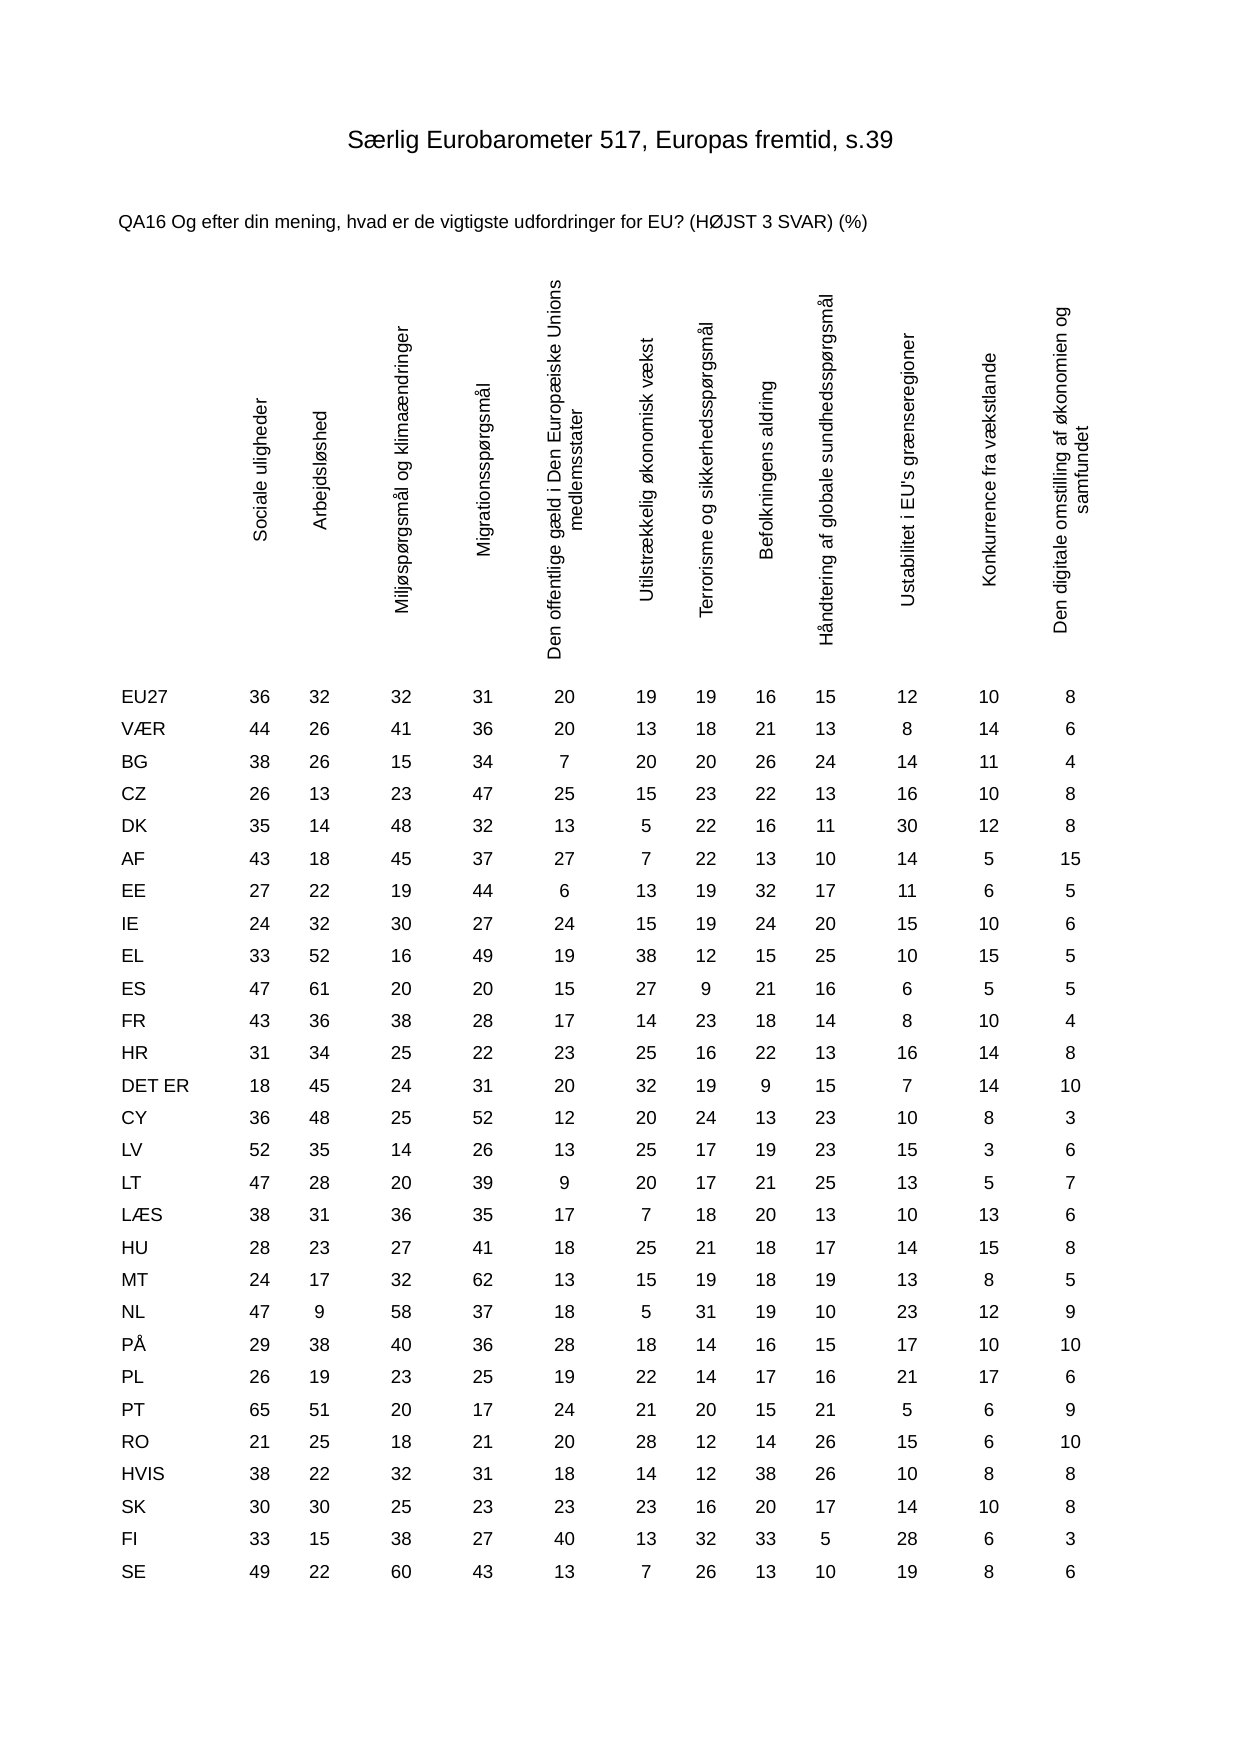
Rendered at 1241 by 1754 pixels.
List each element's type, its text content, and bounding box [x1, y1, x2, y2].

table_cell 32 [616, 1069, 676, 1101]
table_cell 25 [616, 1134, 676, 1166]
table_cell 25 [290, 1425, 349, 1458]
table_cell 52 [230, 1134, 289, 1166]
table_cell 14 [855, 1490, 959, 1523]
table_cell 17 [736, 1361, 795, 1393]
table_cell 40 [349, 1328, 453, 1361]
table_cell 65 [230, 1393, 289, 1425]
table_cell 37 [453, 842, 512, 875]
table_cell 13 [290, 778, 349, 810]
table_cell 20 [795, 907, 855, 939]
table_cell 17 [513, 1199, 616, 1231]
table_cell 21 [736, 972, 795, 1004]
table_cell 19 [676, 1069, 736, 1101]
table_cell 15 [959, 940, 1018, 972]
table_cell 14 [676, 1361, 736, 1393]
table_cell 32 [290, 907, 349, 939]
table_cell 48 [290, 1101, 349, 1134]
table_cell 12 [855, 680, 959, 713]
table_cell 23 [795, 1101, 855, 1134]
table_cell 18 [736, 1264, 795, 1296]
table_cell 24 [795, 745, 855, 777]
table_cell 19 [676, 1264, 736, 1296]
table_cell 25 [453, 1361, 512, 1393]
table_cell 16 [855, 778, 959, 810]
table_cell 28 [855, 1523, 959, 1555]
table_cell 36 [290, 1004, 349, 1037]
table_cell 41 [453, 1231, 512, 1263]
table_cell LT [118, 1166, 229, 1199]
table_cell PL [118, 1361, 229, 1393]
table_cell 27 [230, 875, 289, 907]
table_cell 24 [230, 1264, 289, 1296]
table_cell 36 [230, 680, 289, 713]
table_cell HVIS [118, 1458, 229, 1490]
table_cell 10 [795, 842, 855, 875]
table_cell EE [118, 875, 229, 907]
table_cell 20 [736, 1490, 795, 1523]
table_cell 40 [513, 1523, 616, 1555]
table_cell 18 [616, 1328, 676, 1361]
table_cell 31 [453, 1458, 512, 1490]
table_cell 20 [349, 1393, 453, 1425]
table_cell 22 [290, 1458, 349, 1490]
table_cell 24 [349, 1069, 453, 1101]
table_header Ustabilitet i EU's grænseregioner [855, 260, 959, 680]
table_cell 17 [676, 1134, 736, 1166]
table_header Den digitale omstilling af økonomien og samfundet [1019, 260, 1122, 680]
table_cell 20 [676, 1393, 736, 1425]
table_cell 19 [513, 1361, 616, 1393]
table_cell 13 [513, 810, 616, 842]
table_cell LV [118, 1134, 229, 1166]
table_cell 14 [349, 1134, 453, 1166]
table_cell 15 [855, 1425, 959, 1458]
table_cell 11 [855, 875, 959, 907]
table_header Sociale uligheder [230, 260, 289, 680]
table_cell EL [118, 940, 229, 972]
table_cell 31 [676, 1296, 736, 1328]
table_cell 15 [855, 907, 959, 939]
table_cell 30 [349, 907, 453, 939]
table_cell 20 [453, 972, 512, 1004]
table_cell 8 [959, 1555, 1018, 1587]
table_cell EU27 [118, 680, 229, 713]
table_cell 19 [676, 907, 736, 939]
table_cell 7 [1019, 1166, 1122, 1199]
table_cell 13 [513, 1555, 616, 1587]
table_cell 21 [230, 1425, 289, 1458]
table_cell 15 [855, 1134, 959, 1166]
table_cell 61 [290, 972, 349, 1004]
table_cell FI [118, 1523, 229, 1555]
table_cell 23 [676, 1004, 736, 1037]
table_cell 25 [795, 1166, 855, 1199]
table_cell 15 [290, 1523, 349, 1555]
table_cell 23 [349, 778, 453, 810]
table_cell 60 [349, 1555, 453, 1587]
table_cell 23 [513, 1490, 616, 1523]
table_cell RO [118, 1425, 229, 1458]
table_cell 30 [230, 1490, 289, 1523]
table_cell 6 [513, 875, 616, 907]
table_cell 15 [736, 940, 795, 972]
table_cell 8 [959, 1101, 1018, 1134]
table_cell 23 [795, 1134, 855, 1166]
table_cell 8 [1019, 680, 1122, 713]
table_cell 6 [959, 1523, 1018, 1555]
table_cell 52 [453, 1101, 512, 1134]
table_cell 21 [616, 1393, 676, 1425]
table_cell 33 [736, 1523, 795, 1555]
table_cell 24 [736, 907, 795, 939]
table_cell 10 [855, 1101, 959, 1134]
table_cell 17 [290, 1264, 349, 1296]
table_cell 13 [616, 1523, 676, 1555]
table_cell 6 [1019, 1134, 1122, 1166]
table_cell 14 [959, 713, 1018, 745]
table_cell 20 [616, 1101, 676, 1134]
table_cell 22 [676, 810, 736, 842]
table_cell 22 [736, 1037, 795, 1069]
table_cell 9 [1019, 1296, 1122, 1328]
table_cell 20 [513, 680, 616, 713]
table_cell 47 [230, 1296, 289, 1328]
table_cell 12 [676, 940, 736, 972]
table_cell 47 [453, 778, 512, 810]
table_cell 13 [736, 1555, 795, 1587]
table_cell 5 [616, 810, 676, 842]
table_cell 13 [616, 875, 676, 907]
table_cell 21 [855, 1361, 959, 1393]
table_cell 20 [513, 1425, 616, 1458]
table_cell 12 [676, 1458, 736, 1490]
table_cell 43 [230, 842, 289, 875]
table_cell 36 [453, 1328, 512, 1361]
table_cell 19 [616, 680, 676, 713]
table_cell 16 [795, 972, 855, 1004]
table_cell 47 [230, 1166, 289, 1199]
table_cell 49 [230, 1555, 289, 1587]
table_cell 16 [795, 1361, 855, 1393]
table_cell 26 [736, 745, 795, 777]
table_cell 13 [795, 713, 855, 745]
table_cell 16 [855, 1037, 959, 1069]
table_cell 28 [290, 1166, 349, 1199]
table_cell 5 [855, 1393, 959, 1425]
text QA16 Og efter din mening, hvad er de vigtigste udfordringer for EU? (HØJST 3 SVAR) (%) [118, 211, 1122, 232]
table_cell 26 [230, 778, 289, 810]
table_cell 27 [349, 1231, 453, 1263]
table_cell 5 [959, 842, 1018, 875]
table_cell 21 [736, 713, 795, 745]
table_cell 32 [349, 1458, 453, 1490]
table_cell 10 [855, 1199, 959, 1231]
table_cell CY [118, 1101, 229, 1134]
table_cell 13 [795, 1037, 855, 1069]
table_cell 19 [736, 1296, 795, 1328]
table_cell 19 [676, 875, 736, 907]
table_cell 27 [616, 972, 676, 1004]
table_cell 8 [855, 1004, 959, 1037]
table_cell 7 [616, 1555, 676, 1587]
table_cell 58 [349, 1296, 453, 1328]
table_cell 15 [736, 1393, 795, 1425]
table_cell 24 [676, 1101, 736, 1134]
table_cell 17 [795, 1490, 855, 1523]
table_cell 21 [795, 1393, 855, 1425]
table_cell 23 [676, 778, 736, 810]
table_cell 22 [290, 1555, 349, 1587]
table_cell 5 [795, 1523, 855, 1555]
table_cell 15 [795, 1328, 855, 1361]
table_cell 15 [616, 907, 676, 939]
table_cell DET ER [118, 1069, 229, 1101]
table_cell 35 [453, 1199, 512, 1231]
table_cell 26 [230, 1361, 289, 1393]
table_header Håndtering af globale sundhedsspørgsmål [795, 260, 855, 680]
table_cell 3 [959, 1134, 1018, 1166]
table_cell 28 [616, 1425, 676, 1458]
table_cell SE [118, 1555, 229, 1587]
table_cell 7 [616, 1199, 676, 1231]
table_cell 30 [290, 1490, 349, 1523]
table_cell 8 [1019, 778, 1122, 810]
table_cell 31 [290, 1199, 349, 1231]
table_cell 4 [1019, 1004, 1122, 1037]
table_cell 17 [676, 1166, 736, 1199]
table_cell 51 [290, 1393, 349, 1425]
table_cell 35 [230, 810, 289, 842]
table_cell 15 [513, 972, 616, 1004]
table_cell 34 [453, 745, 512, 777]
table_cell 17 [959, 1361, 1018, 1393]
table_cell 18 [513, 1231, 616, 1263]
table_cell MT [118, 1264, 229, 1296]
table_cell 15 [1019, 842, 1122, 875]
table_cell 9 [513, 1166, 616, 1199]
table_cell 6 [1019, 1555, 1122, 1587]
table_cell 27 [513, 842, 616, 875]
table_cell 13 [855, 1264, 959, 1296]
table_cell 32 [736, 875, 795, 907]
table_cell HU [118, 1231, 229, 1263]
table_header [118, 260, 229, 680]
table_cell 25 [795, 940, 855, 972]
table_cell 22 [616, 1361, 676, 1393]
table_cell 3 [1019, 1523, 1122, 1555]
table_cell LÆS [118, 1199, 229, 1231]
table_cell 38 [736, 1458, 795, 1490]
table_cell 6 [1019, 1199, 1122, 1231]
table_cell 12 [676, 1425, 736, 1458]
table_cell 21 [736, 1166, 795, 1199]
table_cell 62 [453, 1264, 512, 1296]
table_cell PÅ [118, 1328, 229, 1361]
table_cell 20 [736, 1199, 795, 1231]
table_cell 45 [349, 842, 453, 875]
table_header Migrationsspørgsmål [453, 260, 512, 680]
table_cell 27 [453, 1523, 512, 1555]
table_cell 10 [959, 1490, 1018, 1523]
table_cell 18 [676, 713, 736, 745]
table_cell 10 [795, 1555, 855, 1587]
table_cell 15 [795, 680, 855, 713]
table_cell 20 [676, 745, 736, 777]
table_cell 49 [453, 940, 512, 972]
table_cell 32 [453, 810, 512, 842]
table_cell 10 [959, 778, 1018, 810]
table_cell 38 [230, 1458, 289, 1490]
table_cell 14 [959, 1037, 1018, 1069]
table_cell 6 [1019, 1361, 1122, 1393]
table_cell 24 [230, 907, 289, 939]
table_cell 25 [616, 1037, 676, 1069]
table_cell SK [118, 1490, 229, 1523]
table_cell 10 [959, 1004, 1018, 1037]
table_cell 16 [676, 1037, 736, 1069]
table_cell 6 [959, 1393, 1018, 1425]
table_cell 6 [1019, 713, 1122, 745]
table_cell 13 [513, 1134, 616, 1166]
table_cell 19 [795, 1264, 855, 1296]
table_cell 10 [959, 680, 1018, 713]
table_cell HR [118, 1037, 229, 1069]
table_cell 38 [349, 1523, 453, 1555]
table_cell 13 [736, 842, 795, 875]
table_cell 8 [1019, 1458, 1122, 1490]
table_cell 36 [349, 1199, 453, 1231]
table_cell 19 [513, 940, 616, 972]
table_cell 38 [230, 1199, 289, 1231]
table_cell 15 [959, 1231, 1018, 1263]
table_cell 13 [616, 713, 676, 745]
table_cell 10 [1019, 1069, 1122, 1101]
table_cell 14 [795, 1004, 855, 1037]
table_cell 17 [795, 875, 855, 907]
table_cell 10 [855, 940, 959, 972]
table_cell 9 [290, 1296, 349, 1328]
table_cell 12 [959, 1296, 1018, 1328]
table_cell 23 [513, 1037, 616, 1069]
table_cell 18 [290, 842, 349, 875]
table_cell 19 [855, 1555, 959, 1587]
table_cell 31 [230, 1037, 289, 1069]
table_cell 5 [1019, 972, 1122, 1004]
table_cell 16 [349, 940, 453, 972]
table_cell 23 [453, 1490, 512, 1523]
table_cell 28 [453, 1004, 512, 1037]
table_cell 10 [1019, 1328, 1122, 1361]
table_cell 26 [676, 1555, 736, 1587]
table_cell 9 [676, 972, 736, 1004]
table_cell 8 [855, 713, 959, 745]
table_header Miljøspørgsmål og klimaændringer [349, 260, 453, 680]
table_cell 5 [959, 1166, 1018, 1199]
table_cell 20 [349, 972, 453, 1004]
table_cell 5 [1019, 940, 1122, 972]
table_cell 37 [453, 1296, 512, 1328]
table_cell 16 [736, 810, 795, 842]
table_cell 5 [959, 972, 1018, 1004]
table_cell 31 [453, 680, 512, 713]
table_cell 52 [290, 940, 349, 972]
table_cell 6 [1019, 907, 1122, 939]
table_cell 9 [736, 1069, 795, 1101]
table_cell 19 [676, 680, 736, 713]
table_cell 31 [453, 1069, 512, 1101]
table_cell 12 [513, 1101, 616, 1134]
table_cell 44 [453, 875, 512, 907]
table_cell PT [118, 1393, 229, 1425]
table_cell 20 [349, 1166, 453, 1199]
table_cell 7 [513, 745, 616, 777]
table_cell 6 [959, 875, 1018, 907]
table_cell 13 [795, 778, 855, 810]
table_cell 18 [513, 1458, 616, 1490]
table_cell 19 [290, 1361, 349, 1393]
table_cell 41 [349, 713, 453, 745]
table_cell 26 [795, 1425, 855, 1458]
table_cell 32 [349, 680, 453, 713]
table_cell 20 [616, 1166, 676, 1199]
table_cell 33 [230, 1523, 289, 1555]
table_cell 13 [513, 1264, 616, 1296]
table_cell 20 [513, 1069, 616, 1101]
table_cell 24 [513, 1393, 616, 1425]
table_cell 33 [230, 940, 289, 972]
table_cell 18 [230, 1069, 289, 1101]
table_cell 22 [453, 1037, 512, 1069]
table_cell 9 [1019, 1393, 1122, 1425]
table_cell 4 [1019, 745, 1122, 777]
table_cell 38 [230, 745, 289, 777]
table_cell 11 [795, 810, 855, 842]
table_cell 19 [736, 1134, 795, 1166]
table_cell 43 [230, 1004, 289, 1037]
table_cell 20 [513, 713, 616, 745]
table_header Terrorisme og sikkerhedsspørgsmål [676, 260, 736, 680]
table_cell 47 [230, 972, 289, 1004]
table_cell 6 [959, 1425, 1018, 1458]
table_cell 10 [795, 1296, 855, 1328]
table_cell 48 [349, 810, 453, 842]
table_cell 7 [855, 1069, 959, 1101]
table_cell AF [118, 842, 229, 875]
table_cell 14 [616, 1458, 676, 1490]
table_cell 16 [736, 1328, 795, 1361]
table_cell 32 [676, 1523, 736, 1555]
table_cell 22 [736, 778, 795, 810]
table_cell BG [118, 745, 229, 777]
table_cell 23 [855, 1296, 959, 1328]
table_cell 3 [1019, 1101, 1122, 1134]
table_cell 14 [736, 1425, 795, 1458]
table_cell 14 [616, 1004, 676, 1037]
table_cell 17 [855, 1328, 959, 1361]
table_cell 7 [616, 842, 676, 875]
table_cell 17 [513, 1004, 616, 1037]
table_cell 25 [349, 1490, 453, 1523]
table_cell 26 [290, 745, 349, 777]
table_cell 19 [349, 875, 453, 907]
table_cell 17 [795, 1231, 855, 1263]
table_cell 25 [616, 1231, 676, 1263]
table_cell 26 [290, 713, 349, 745]
table_cell 45 [290, 1069, 349, 1101]
table_cell 26 [795, 1458, 855, 1490]
table_cell 18 [513, 1296, 616, 1328]
table_cell 32 [290, 680, 349, 713]
table_cell 27 [453, 907, 512, 939]
table_cell 23 [290, 1231, 349, 1263]
table_cell 26 [453, 1134, 512, 1166]
table_cell 29 [230, 1328, 289, 1361]
table_cell 21 [676, 1231, 736, 1263]
table_cell 14 [855, 842, 959, 875]
table_cell FR [118, 1004, 229, 1037]
table_cell 16 [676, 1490, 736, 1523]
table_cell 30 [855, 810, 959, 842]
table_cell 6 [855, 972, 959, 1004]
table_cell 18 [349, 1425, 453, 1458]
table_cell 17 [453, 1393, 512, 1425]
table_cell 36 [230, 1101, 289, 1134]
table_cell 34 [290, 1037, 349, 1069]
table_cell 18 [676, 1199, 736, 1231]
table_header Befolkningens aldring [736, 260, 795, 680]
table_cell 5 [1019, 1264, 1122, 1296]
table_cell 18 [736, 1004, 795, 1037]
table_cell 14 [959, 1069, 1018, 1101]
table_cell 25 [349, 1101, 453, 1134]
table_cell CZ [118, 778, 229, 810]
table_cell 36 [453, 713, 512, 745]
table_cell 13 [959, 1199, 1018, 1231]
table_cell 14 [290, 810, 349, 842]
table_header Konkurrence fra vækstlande [959, 260, 1018, 680]
table_cell 38 [616, 940, 676, 972]
table_cell 21 [453, 1425, 512, 1458]
table_header Utilstrækkelig økonomisk vækst [616, 260, 676, 680]
table_cell 13 [795, 1199, 855, 1231]
table_cell 10 [1019, 1425, 1122, 1458]
table_cell 8 [1019, 1037, 1122, 1069]
table_cell 15 [795, 1069, 855, 1101]
table_cell VÆR [118, 713, 229, 745]
table_cell 14 [855, 1231, 959, 1263]
table_cell 18 [736, 1231, 795, 1263]
table_cell 15 [616, 1264, 676, 1296]
table_cell 8 [1019, 810, 1122, 842]
table_cell 22 [676, 842, 736, 875]
table_cell 25 [349, 1037, 453, 1069]
table_cell 14 [855, 745, 959, 777]
table_cell 10 [855, 1458, 959, 1490]
table_cell 38 [290, 1328, 349, 1361]
table_cell 10 [959, 907, 1018, 939]
table_cell 12 [959, 810, 1018, 842]
table_cell 8 [1019, 1490, 1122, 1523]
table_cell 22 [290, 875, 349, 907]
table_header Den offentlige gæld i Den Europæiske Unions medlemsstater [513, 260, 616, 680]
table_cell IE [118, 907, 229, 939]
table_cell 20 [616, 745, 676, 777]
table_cell 11 [959, 745, 1018, 777]
table_cell 8 [1019, 1231, 1122, 1263]
table_cell 8 [959, 1264, 1018, 1296]
table_cell 14 [676, 1328, 736, 1361]
table_cell 44 [230, 713, 289, 745]
table_cell 13 [736, 1101, 795, 1134]
table_cell 35 [290, 1134, 349, 1166]
table_cell 10 [959, 1328, 1018, 1361]
table_cell 28 [513, 1328, 616, 1361]
table_cell 5 [616, 1296, 676, 1328]
table_cell 16 [736, 680, 795, 713]
table_cell 32 [349, 1264, 453, 1296]
table_cell 28 [230, 1231, 289, 1263]
table_cell 15 [349, 745, 453, 777]
table_cell NL [118, 1296, 229, 1328]
table_cell DK [118, 810, 229, 842]
table_cell 25 [513, 778, 616, 810]
table_header Arbejdsløshed [290, 260, 349, 680]
table_cell 24 [513, 907, 616, 939]
table_cell 8 [959, 1458, 1018, 1490]
table_cell 39 [453, 1166, 512, 1199]
table_cell 13 [855, 1166, 959, 1199]
table_cell 23 [616, 1490, 676, 1523]
table_cell ES [118, 972, 229, 1004]
table_cell 23 [349, 1361, 453, 1393]
table_cell 15 [616, 778, 676, 810]
table_cell 43 [453, 1555, 512, 1587]
table_cell 38 [349, 1004, 453, 1037]
table_cell 5 [1019, 875, 1122, 907]
